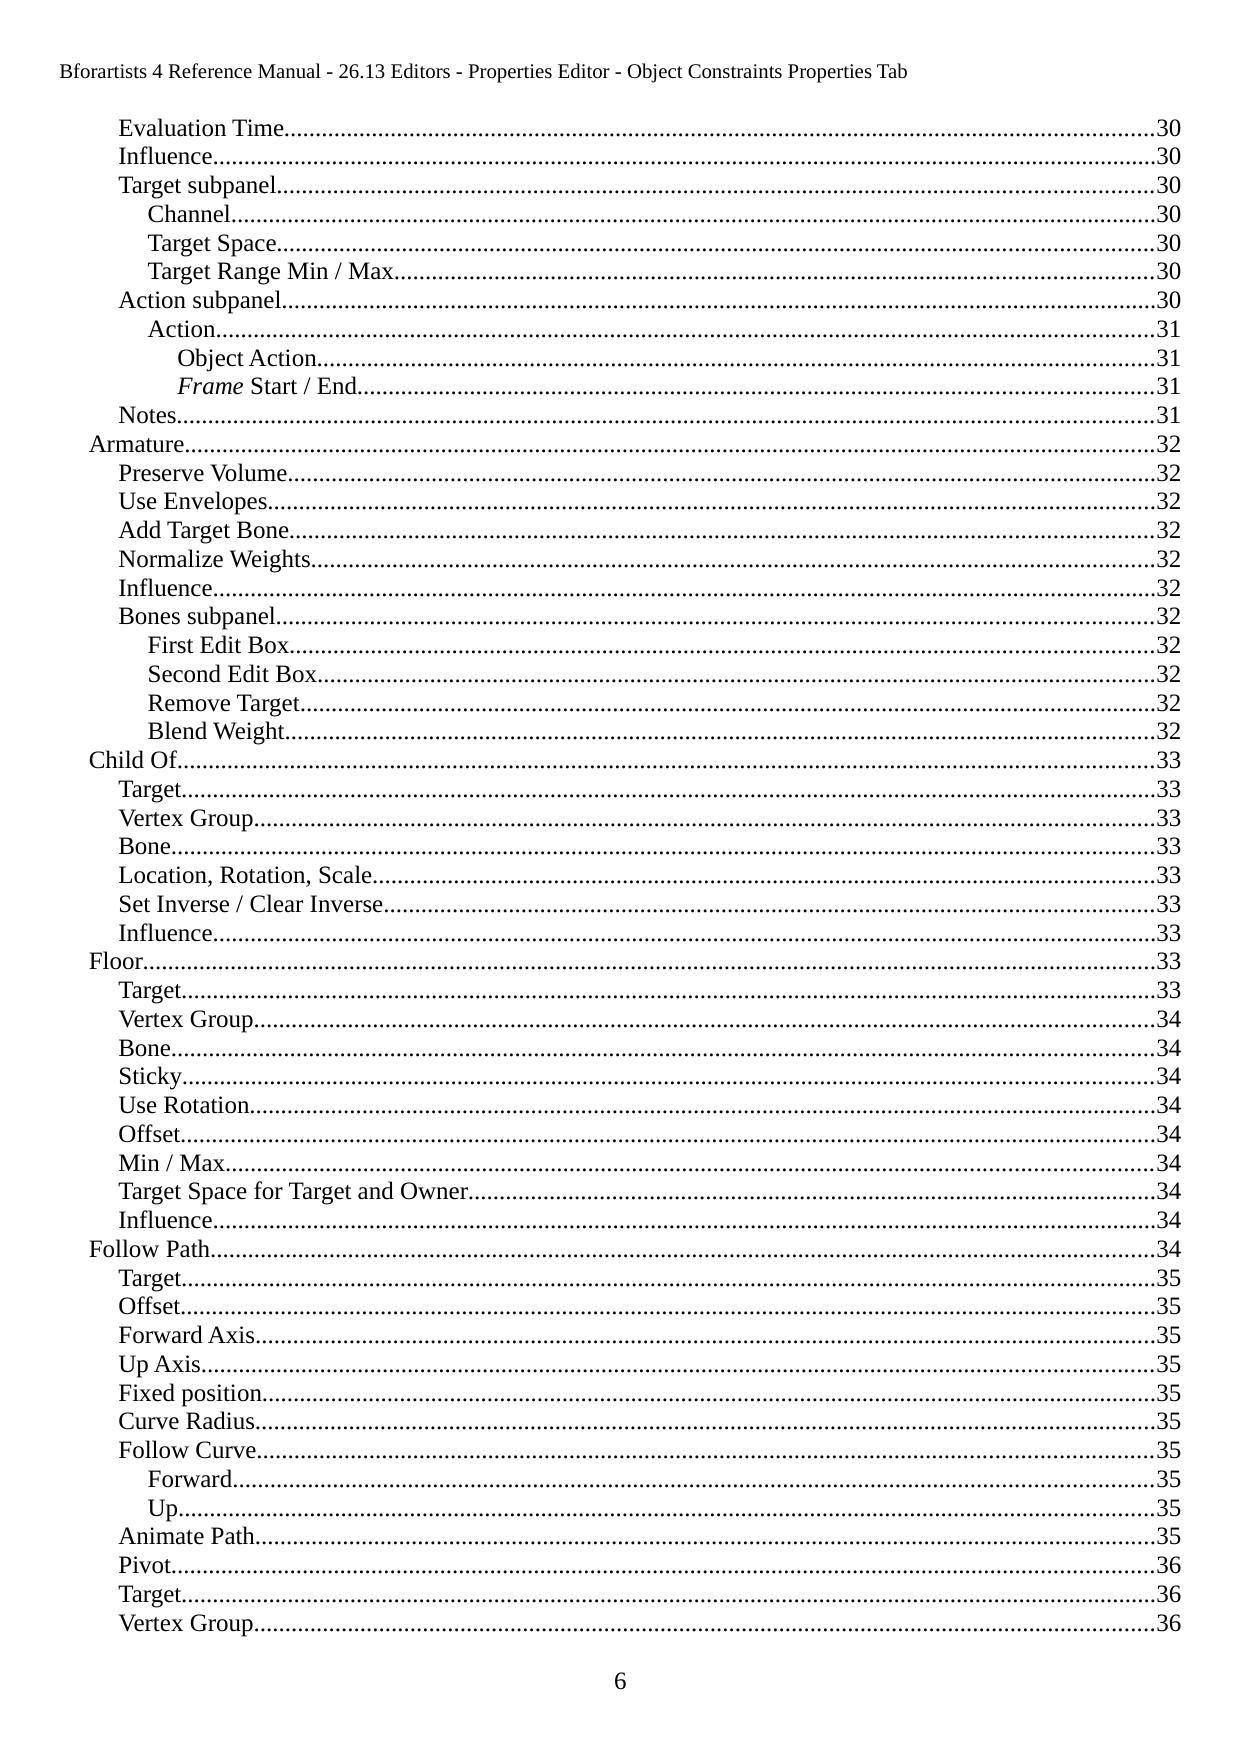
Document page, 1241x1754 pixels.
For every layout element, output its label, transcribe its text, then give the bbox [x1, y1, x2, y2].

text Add Target Bone 32 [118, 515, 1181, 544]
text Target subpanel 30 [118, 170, 1181, 199]
text Bone 33 [118, 831, 1181, 860]
text Target Range Min / Max 30 [147, 256, 1181, 285]
text Vertex Group 36 [118, 1608, 1181, 1636]
text Frame Start / End 31 [177, 371, 1181, 400]
text Preserve Volume 32 [118, 458, 1181, 486]
text Location, Rotation, Scale 33 [118, 860, 1181, 889]
text Influence 34 [118, 1205, 1181, 1234]
text Notes 31 [118, 400, 1181, 429]
text Offset 34 [118, 1119, 1181, 1148]
text Target 33 [118, 774, 1181, 803]
text Bone 34 [118, 1033, 1181, 1061]
text Floor 33 [88, 946, 1181, 975]
text Action 31 [147, 314, 1181, 343]
text Blend Weight 32 [147, 716, 1181, 745]
text First Edit Box 32 [147, 630, 1181, 659]
text Influence 32 [118, 573, 1181, 601]
text Curve Radius 35 [118, 1406, 1181, 1435]
text Forward 35 [147, 1464, 1181, 1493]
text Child Of 33 [88, 745, 1181, 774]
text Target 33 [118, 975, 1181, 1004]
text Target 35 [118, 1263, 1181, 1291]
text Influence 30 [118, 141, 1181, 170]
text Min / Max 34 [118, 1148, 1181, 1176]
text Armature 32 [88, 429, 1181, 458]
text Evaluation Time 30 [118, 113, 1181, 141]
text Offset 35 [118, 1291, 1181, 1320]
text Target 36 [118, 1579, 1181, 1608]
text Object Action 31 [177, 343, 1181, 371]
text Pivot 36 [118, 1550, 1181, 1579]
text Target Space for Target and Owner 34 [118, 1176, 1181, 1205]
text Vertex Group 34 [118, 1004, 1181, 1033]
text Influence 33 [118, 918, 1181, 946]
text Normalize Weights 32 [118, 544, 1181, 573]
text Up Axis 35 [118, 1349, 1181, 1378]
text Use Envelopes 32 [118, 486, 1181, 515]
text Up 35 [147, 1493, 1181, 1521]
text Target Space 30 [147, 228, 1181, 256]
text Action subpanel 30 [118, 285, 1181, 314]
text Use Rotation 34 [118, 1090, 1181, 1119]
text Follow Curve 35 [118, 1435, 1181, 1464]
text Second Edit Box 32 [147, 659, 1181, 688]
text Forward Axis 35 [118, 1320, 1181, 1349]
text Sticky 34 [118, 1061, 1181, 1090]
text Follow Path 34 [88, 1234, 1181, 1263]
text Fixed position 35 [118, 1378, 1181, 1406]
text Set Inverse / Clear Inverse 33 [118, 889, 1181, 918]
text Remove Target 32 [147, 688, 1181, 716]
text Vertex Group 33 [118, 803, 1181, 831]
text Bones subpanel 32 [118, 601, 1181, 630]
text Animate Path 35 [118, 1521, 1181, 1550]
text Channel 30 [147, 199, 1181, 228]
